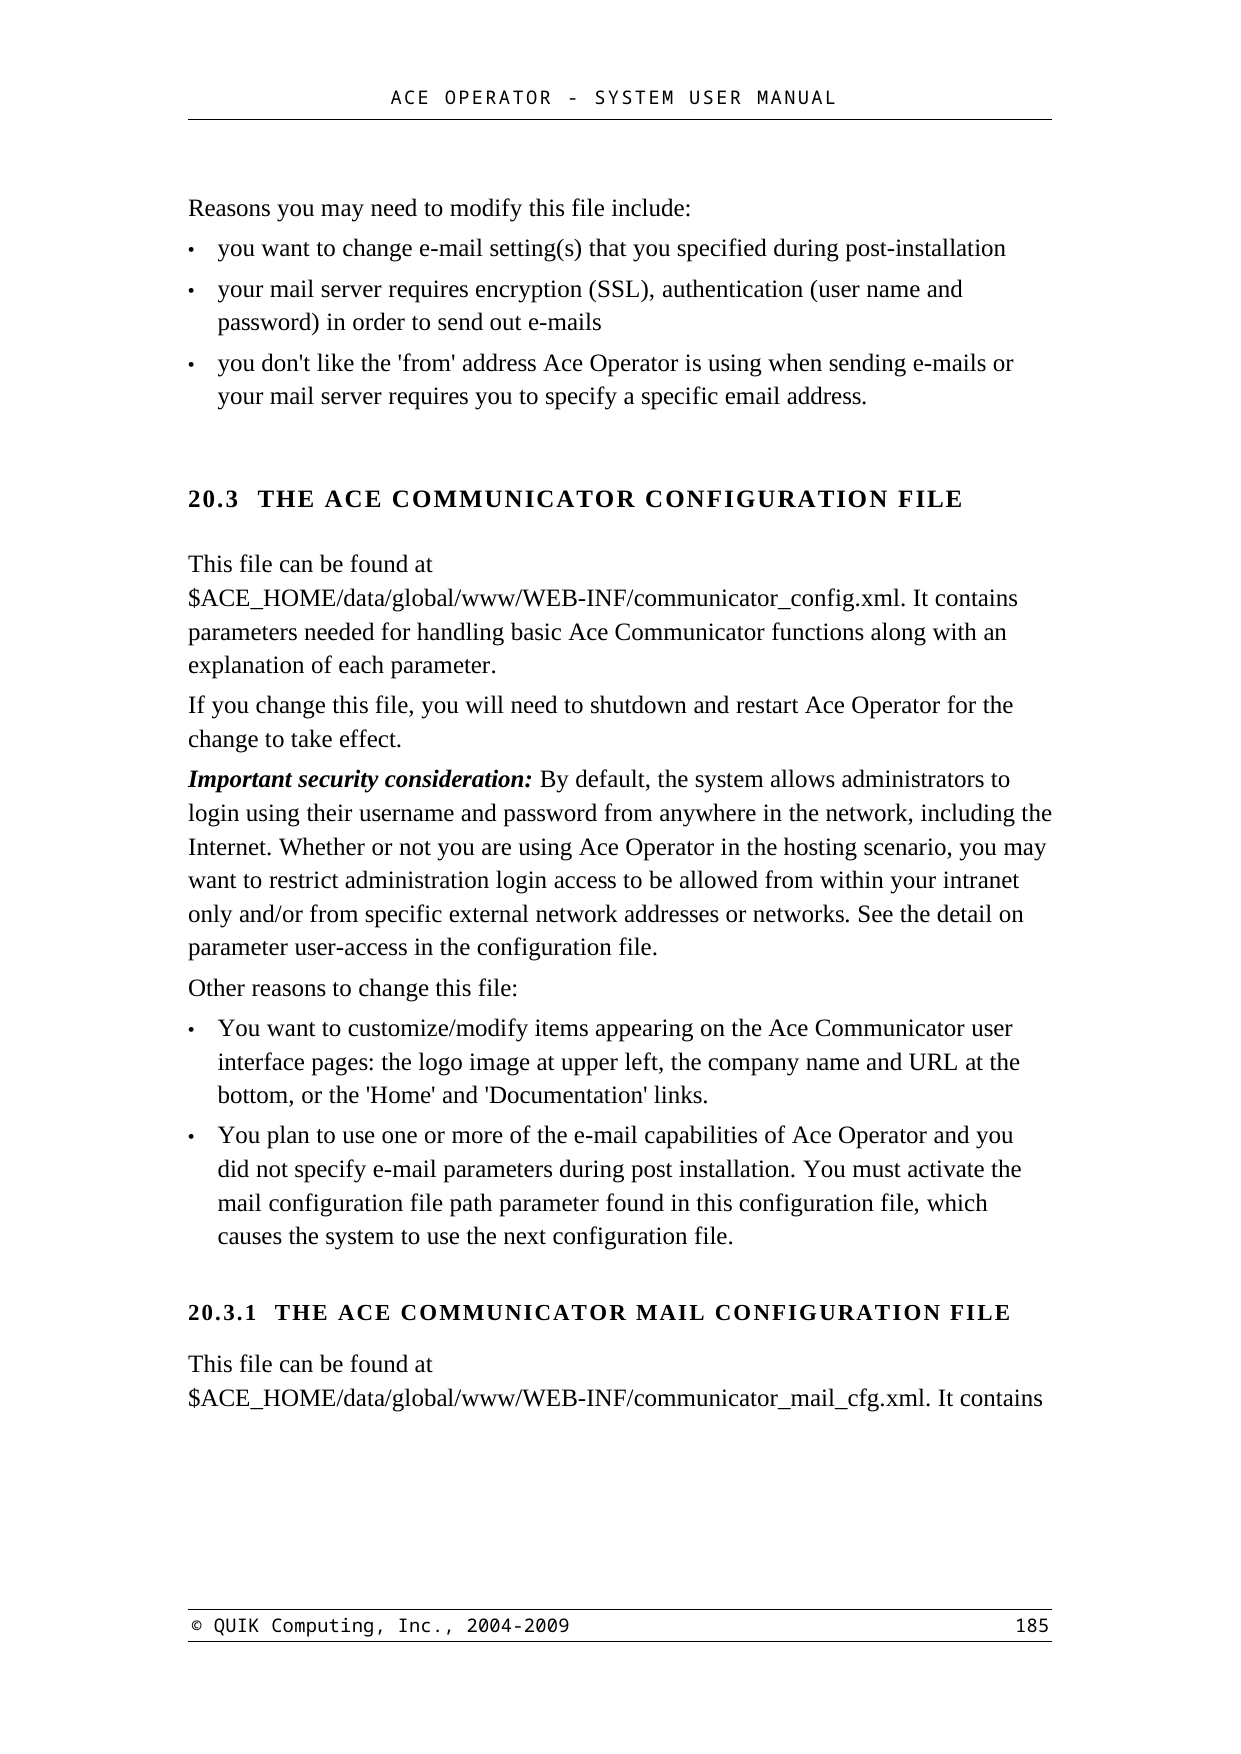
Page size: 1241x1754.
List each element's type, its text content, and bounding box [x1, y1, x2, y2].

text Reasons you may need to modify this file include: [188, 194, 1052, 222]
list You want to customize/modify items appearing on the Ace Communicator user interface pages: the logo image at upper left, the company name and URL at the bottom, or the 'Home' and 'Documentation' links. [188, 1014, 1052, 1109]
text Important security consideration: By default, the system allows administrators to login using their username and password from anywhere in the network, including the Internet. Whether or not you are using Ace Operator in the hosting scenario, you may want to restrict administration login access to be allowed from within your intranet only and/or from specific external network addresses or networks. See the detail on parameter user-access in the configuration file. [188, 765, 1052, 961]
text Other reasons to change this file: [188, 973, 1052, 1002]
text If you change this file, you will need to shutdown and restart Ace Operator for the change to take effect. [188, 691, 1052, 753]
subtitle The Ace Communicator Mail Configuration File [188, 1300, 1052, 1325]
list you don't like the 'from' address Ace Operator is using when sending e-mails or your mail server requires you to specify a specific email address. [188, 349, 1052, 410]
subtitle The Ace Communicator Configuration File [188, 485, 1052, 513]
text This file can be found at $ACE_HOME/data/global/www/WEB-INF/communicator_mail_cfg.xml. It contains [188, 1350, 1052, 1412]
list You plan to use one or more of the e-mail capabilities of Ace Operator and you did not specify e-mail parameters during post installation. You must activate the mail configuration file path parameter found in this configuration file, which causes the system to use the next configuration file. [188, 1121, 1052, 1250]
text This file can be found at $ACE_HOME/data/global/www/WEB-INF/communicator_config.xml. It contains parameters needed for handling basic Ace Communicator functions along with an explanation of each parameter. [188, 550, 1052, 679]
list your mail server requires encryption (SSL), authentication (user name and password) in order to send out e-mails [188, 275, 1052, 336]
list you want to change e-mail setting(s) that you specified during post-installation [188, 234, 1052, 262]
